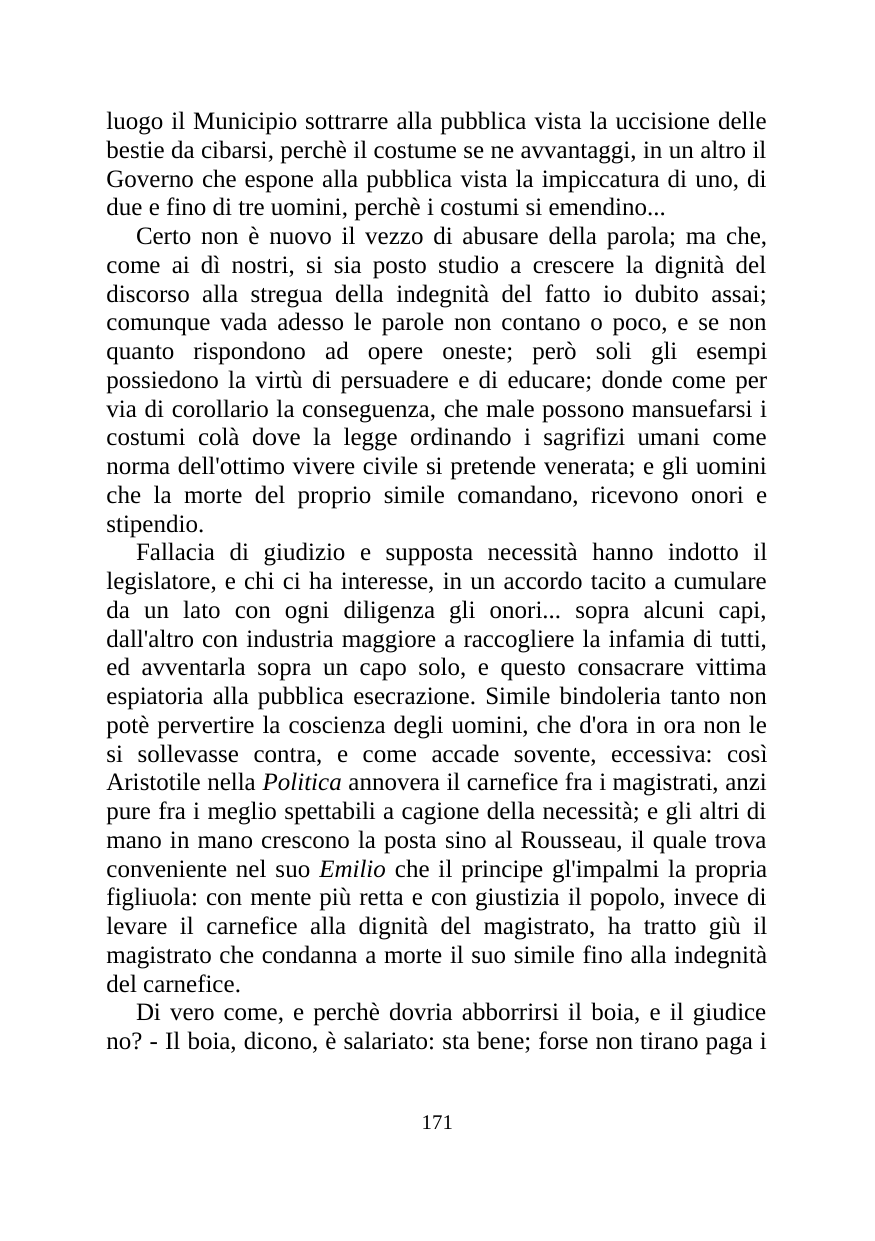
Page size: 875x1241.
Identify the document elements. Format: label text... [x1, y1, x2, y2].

text luogo il Municipio sottrarre alla pubblica vista la uccisione delle bestie da cibarsi, perchè il costume se ne avvantaggi, in un altro il Governo che espone alla pubblica vista la impiccatura di uno, di due e fino di tre uomini, perchè i costumi si emendino... [106, 106, 768, 221]
text Certo non è nuovo il vezzo di abusare della parola; ma che, come ai dì nostri, si sia posto studio a crescere la dignità del discorso alla stregua della indegnità del fatto io dubito assai; comunque vada adesso le parole non contano o poco, e se non quanto rispondono ad opere oneste; però soli gli esempi possiedono la virtù di persuadere e di educare; donde come per via di corollario la conseguenza, che male possono mansuefarsi i costumi colà dove la legge ordinando i sagrifizi umani come norma dell'ottimo vivere civile si pretende venerata; e gli uomini che la morte del proprio simile comandano, ricevono onori e stipendio. [106, 221, 768, 537]
text Fallacia di giudizio e supposta necessità hanno indotto il legislatore, e chi ci ha interesse, in un accordo tacito a cumulare da un lato con ogni diligenza gli onori... sopra alcuni capi, dall'altro con industria maggiore a raccogliere la infamia di tutti, ed avventarla sopra un capo solo, e questo consacrare vittima espiatoria alla pubblica esecrazione. Simile bindoleria tanto non potè pervertire la coscienza degli uomini, che d'ora in ora non le si sollevasse contra, e come accade sovente, eccessiva: così Aristotile nella Politica annovera il carnefice fra i magistrati, anzi pure fra i meglio spettabili a cagione della necessità; e gli altri di mano in mano crescono la posta sino al Rousseau, il quale trova conveniente nel suo Emilio che il principe gl'impalmi la propria figliuola: con mente più retta e con giustizia il popolo, invece di levare il carnefice alla dignità del magistrato, ha tratto giù il magistrato che condanna a morte il suo simile fino alla indegnità del carnefice. [106, 537, 768, 997]
text Di vero come, e perchè dovria abborrirsi il boia, e il giudice no? - Il boia, dicono, è salariato: sta bene; forse non tirano paga i [106, 997, 768, 1055]
